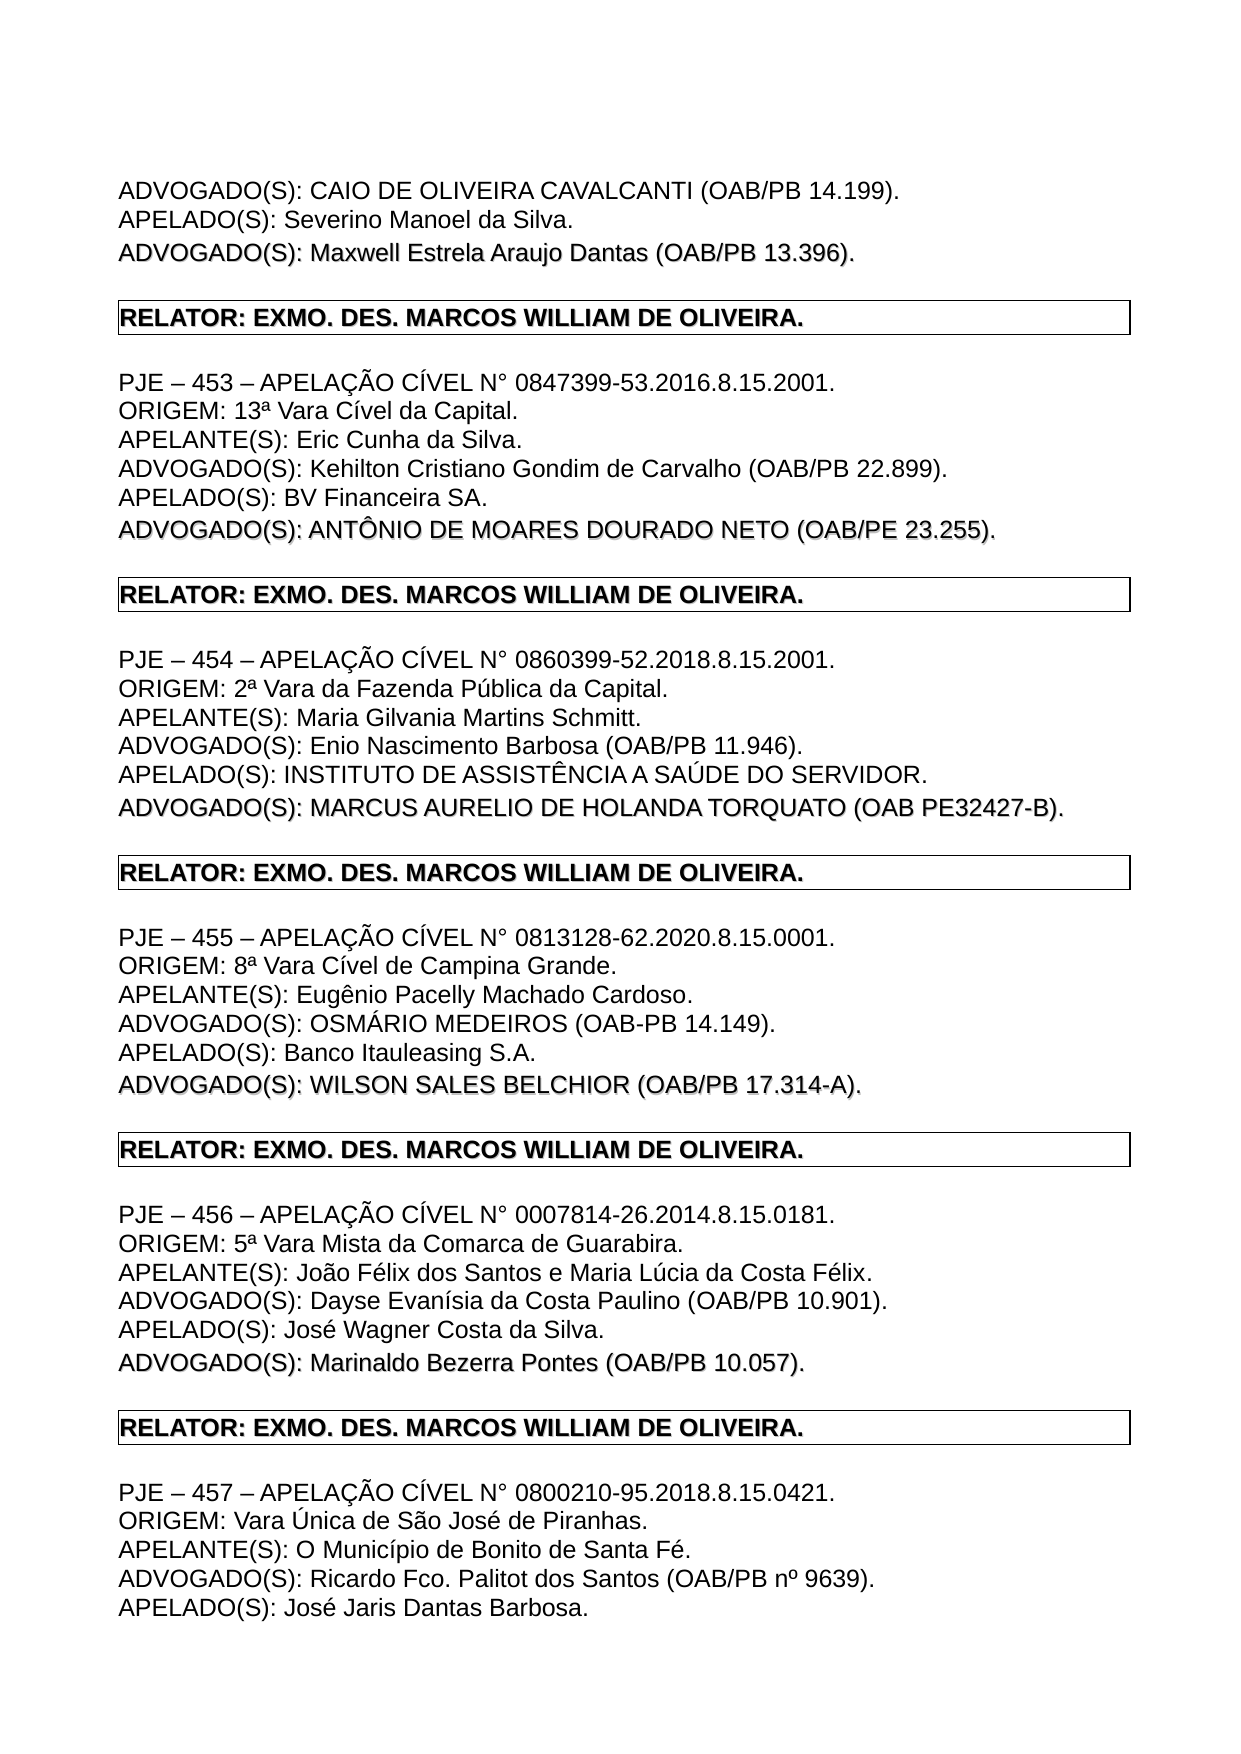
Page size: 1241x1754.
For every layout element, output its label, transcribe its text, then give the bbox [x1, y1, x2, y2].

text RELATOR: EXMO. DES. MARCOS WILLIAM DE OLIVEIRA. [119, 856, 1129, 889]
text APELANTE(S): João Félix dos Santos e Maria Lúcia da Costa Félix. [118, 1258, 1122, 1286]
text APELANTE(S): Eugênio Pacelly Machado Cardoso. [118, 980, 1122, 1009]
text APELANTE(S): Maria Gilvania Martins Schmitt. [118, 703, 1122, 731]
text APELANTE(S): Eric Cunha da Silva. [118, 425, 1122, 454]
text ORIGEM: 5ª Vara Mista da Comarca de Guarabira. [118, 1229, 1122, 1258]
text RELATOR: EXMO. DES. MARCOS WILLIAM DE OLIVEIRA. [119, 301, 1129, 334]
text APELADO(S): BV Financeira SA. [118, 483, 1122, 511]
text ORIGEM: Vara Única de São José de Piranhas. [118, 1506, 1122, 1535]
text ADVOGADO(S): ANTÔNIO DE MOARES DOURADO NETO (OAB/PE 23.255). [118, 516, 1131, 544]
text APELADO(S): José Wagner Costa da Silva. [118, 1315, 1122, 1344]
text ADVOGADO(S): MARCUS AURELIO DE HOLANDA TORQUATO (OAB PE32427-B). [118, 793, 1131, 822]
text PJE – 457 – APELAÇÃO CÍVEL N° 0800210-95.2018.8.15.0421. [118, 1478, 1122, 1506]
text ADVOGADO(S): Dayse Evanísia da Costa Paulino (OAB/PB 10.901). [118, 1286, 1122, 1315]
text ADVOGADO(S): Maxwell Estrela Araujo Dantas (OAB/PB 13.396). [118, 238, 1131, 267]
text ORIGEM: 8ª Vara Cível de Campina Grande. [118, 951, 1122, 980]
text RELATOR: EXMO. DES. MARCOS WILLIAM DE OLIVEIRA. [119, 578, 1129, 611]
text APELADO(S): INSTITUTO DE ASSISTÊNCIA A SAÚDE DO SERVIDOR. [118, 760, 1122, 789]
text ORIGEM: 2ª Vara da Fazenda Pública da Capital. [118, 674, 1122, 703]
text APELADO(S): Banco Itauleasing S.A. [118, 1038, 1122, 1066]
text ADVOGADO(S): Marinaldo Bezerra Pontes (OAB/PB 10.057). [118, 1348, 1131, 1377]
text ORIGEM: 13ª Vara Cível da Capital. [118, 396, 1122, 425]
text RELATOR: EXMO. DES. MARCOS WILLIAM DE OLIVEIRA. [119, 1133, 1129, 1166]
text APELADO(S): Severino Manoel da Silva. [118, 205, 1122, 234]
text PJE – 455 – APELAÇÃO CÍVEL N° 0813128-62.2020.8.15.0001. [118, 923, 1122, 951]
text PJE – 454 – APELAÇÃO CÍVEL N° 0860399-52.2018.8.15.2001. [118, 645, 1122, 674]
text RELATOR: EXMO. DES. MARCOS WILLIAM DE OLIVEIRA. [119, 1411, 1129, 1444]
text APELANTE(S): O Município de Bonito de Santa Fé. [118, 1535, 1122, 1564]
text PJE – 456 – APELAÇÃO CÍVEL N° 0007814-26.2014.8.15.0181. [118, 1200, 1122, 1229]
text APELADO(S): José Jaris Dantas Barbosa. [118, 1593, 1122, 1621]
text ADVOGADO(S): Kehilton Cristiano Gondim de Carvalho (OAB/PB 22.899). [118, 454, 1122, 483]
text ADVOGADO(S): Ricardo Fco. Palitot dos Santos (OAB/PB nº 9639). [118, 1564, 1122, 1593]
text ADVOGADO(S): Enio Nascimento Barbosa (OAB/PB 11.946). [118, 731, 1122, 760]
text ADVOGADO(S): WILSON SALES BELCHIOR (OAB/PB 17.314-A). [118, 1071, 1131, 1099]
text PJE – 453 – APELAÇÃO CÍVEL N° 0847399-53.2016.8.15.2001. [118, 368, 1122, 396]
text ADVOGADO(S): OSMÁRIO MEDEIROS (OAB-PB 14.149). [118, 1009, 1122, 1038]
text ADVOGADO(S): CAIO DE OLIVEIRA CAVALCANTI (OAB/PB 14.199). [118, 176, 1122, 205]
